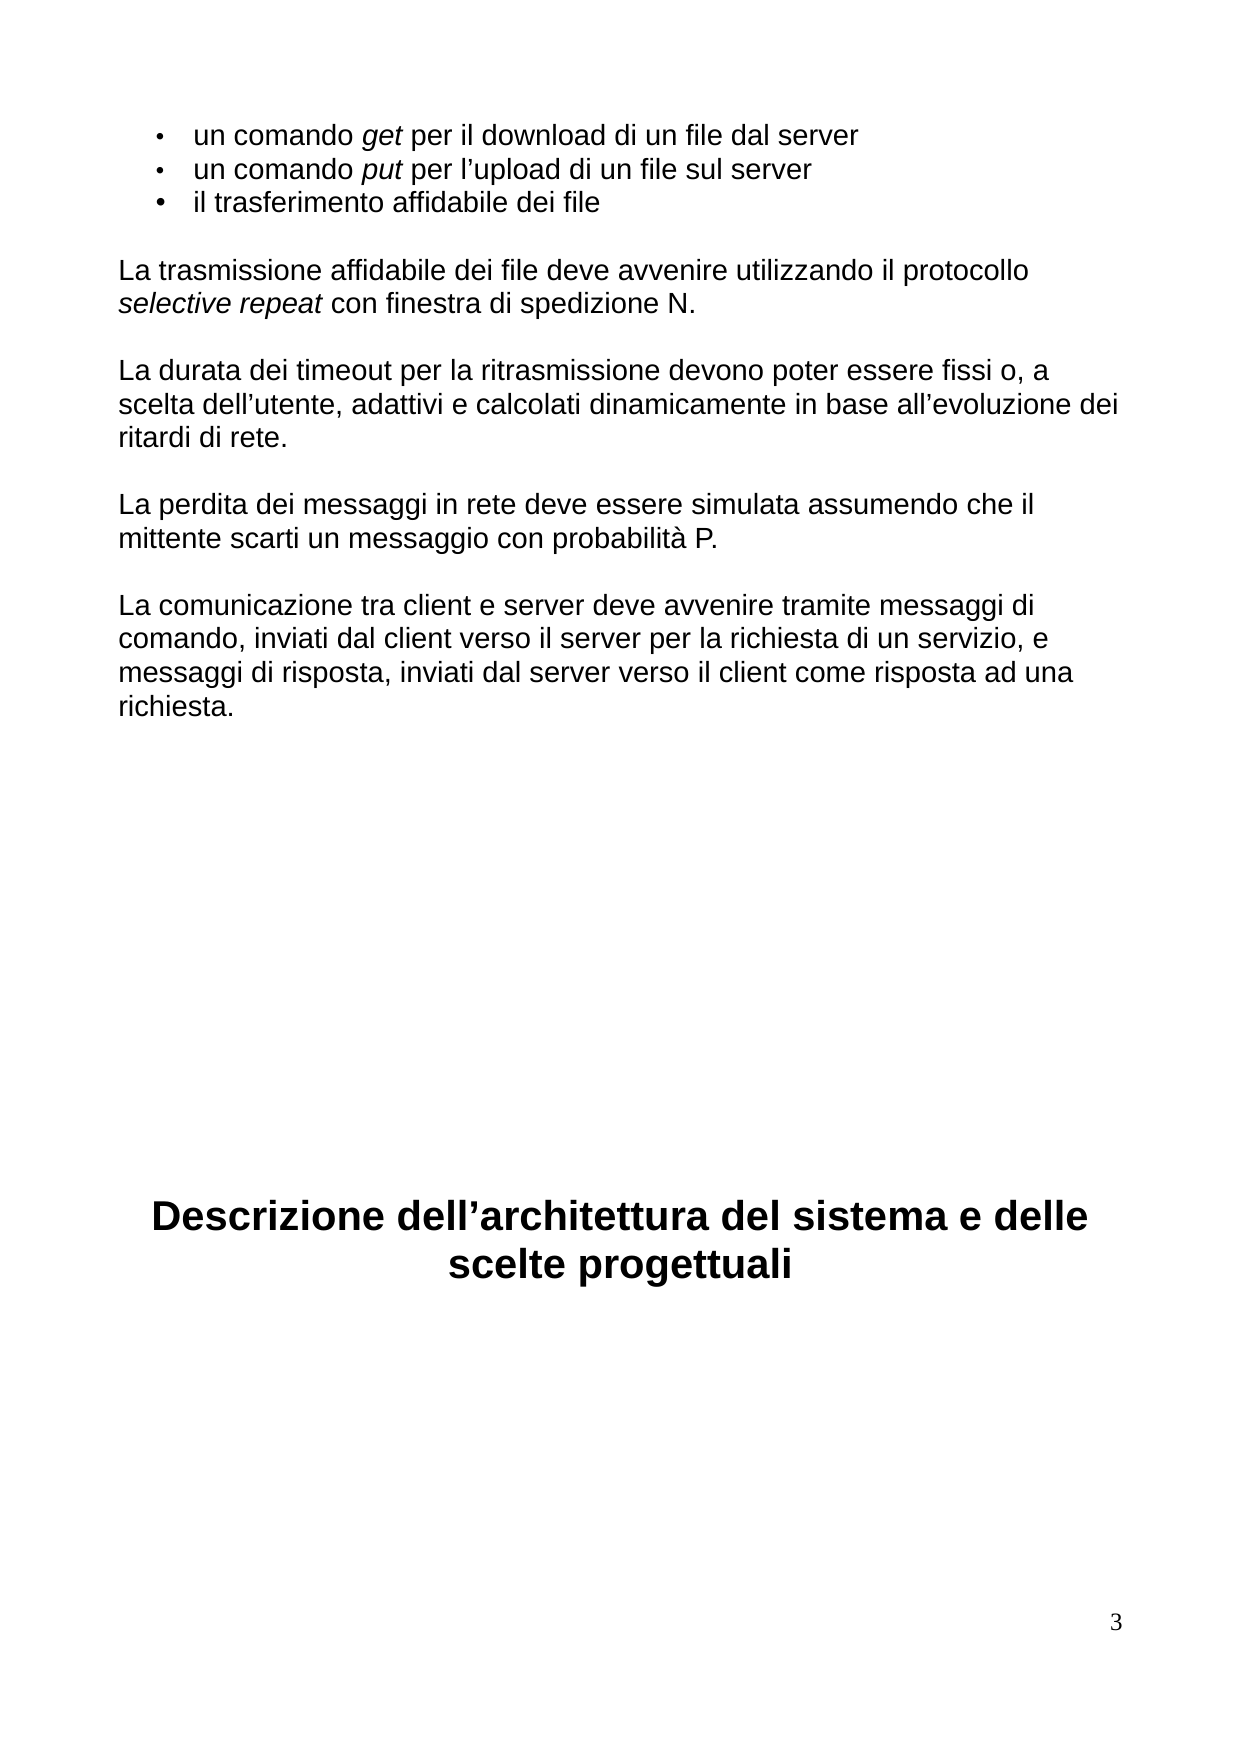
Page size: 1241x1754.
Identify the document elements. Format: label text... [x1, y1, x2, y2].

list un comando put per l’upload di un file sul server [156, 152, 1122, 185]
text La durata dei timeout per la ritrasmissione devono poter essere fissi o, a scelta dell’utente, adattivi e calcolati dinamicamente in base all’evoluzione dei ritardi di rete. [118, 353, 1122, 454]
text La trasmissione affidabile dei file deve avvenire utilizzando il protocollo selective repeat con finestra di spedizione N. [118, 252, 1122, 319]
list il trasferimento affidabile dei file [156, 185, 1122, 219]
text La perdita dei messaggi in rete deve essere simulata assumendo che il mittente scarti un messaggio con probabilità P. [118, 487, 1122, 554]
list un comando get per il download di un file dal server [156, 118, 1122, 152]
text Descrizione dell’architettura del sistema e delle scelte progettuali [118, 1192, 1122, 1287]
text La comunicazione tra client e server deve avvenire tramite messaggi di comando, inviati dal client verso il server per la richiesta di un servizio, e messaggi di risposta, inviati dal server verso il client come risposta ad una richiesta. [118, 588, 1122, 722]
